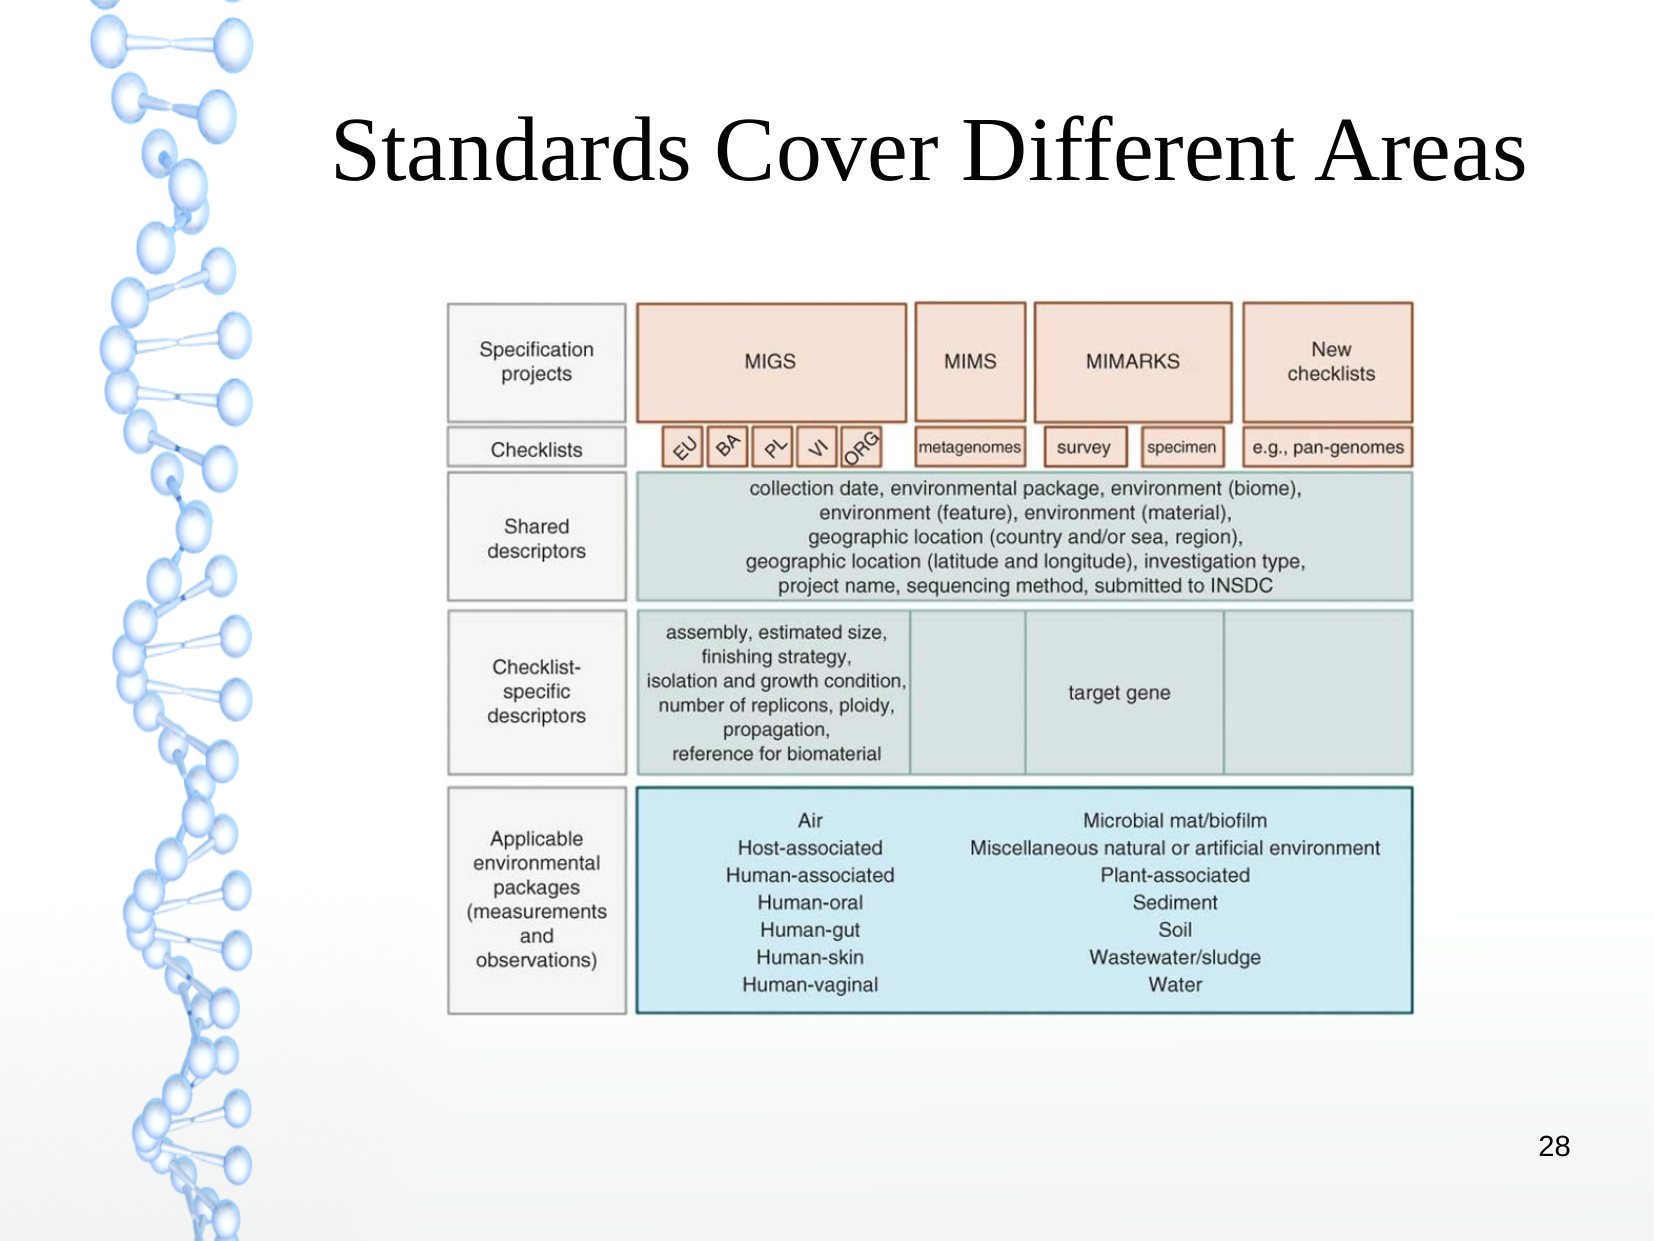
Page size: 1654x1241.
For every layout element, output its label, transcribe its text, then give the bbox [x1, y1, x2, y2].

picture [0, 0, 1654, 1241]
title Standards Cover Different Areas [265, 47, 1595, 252]
